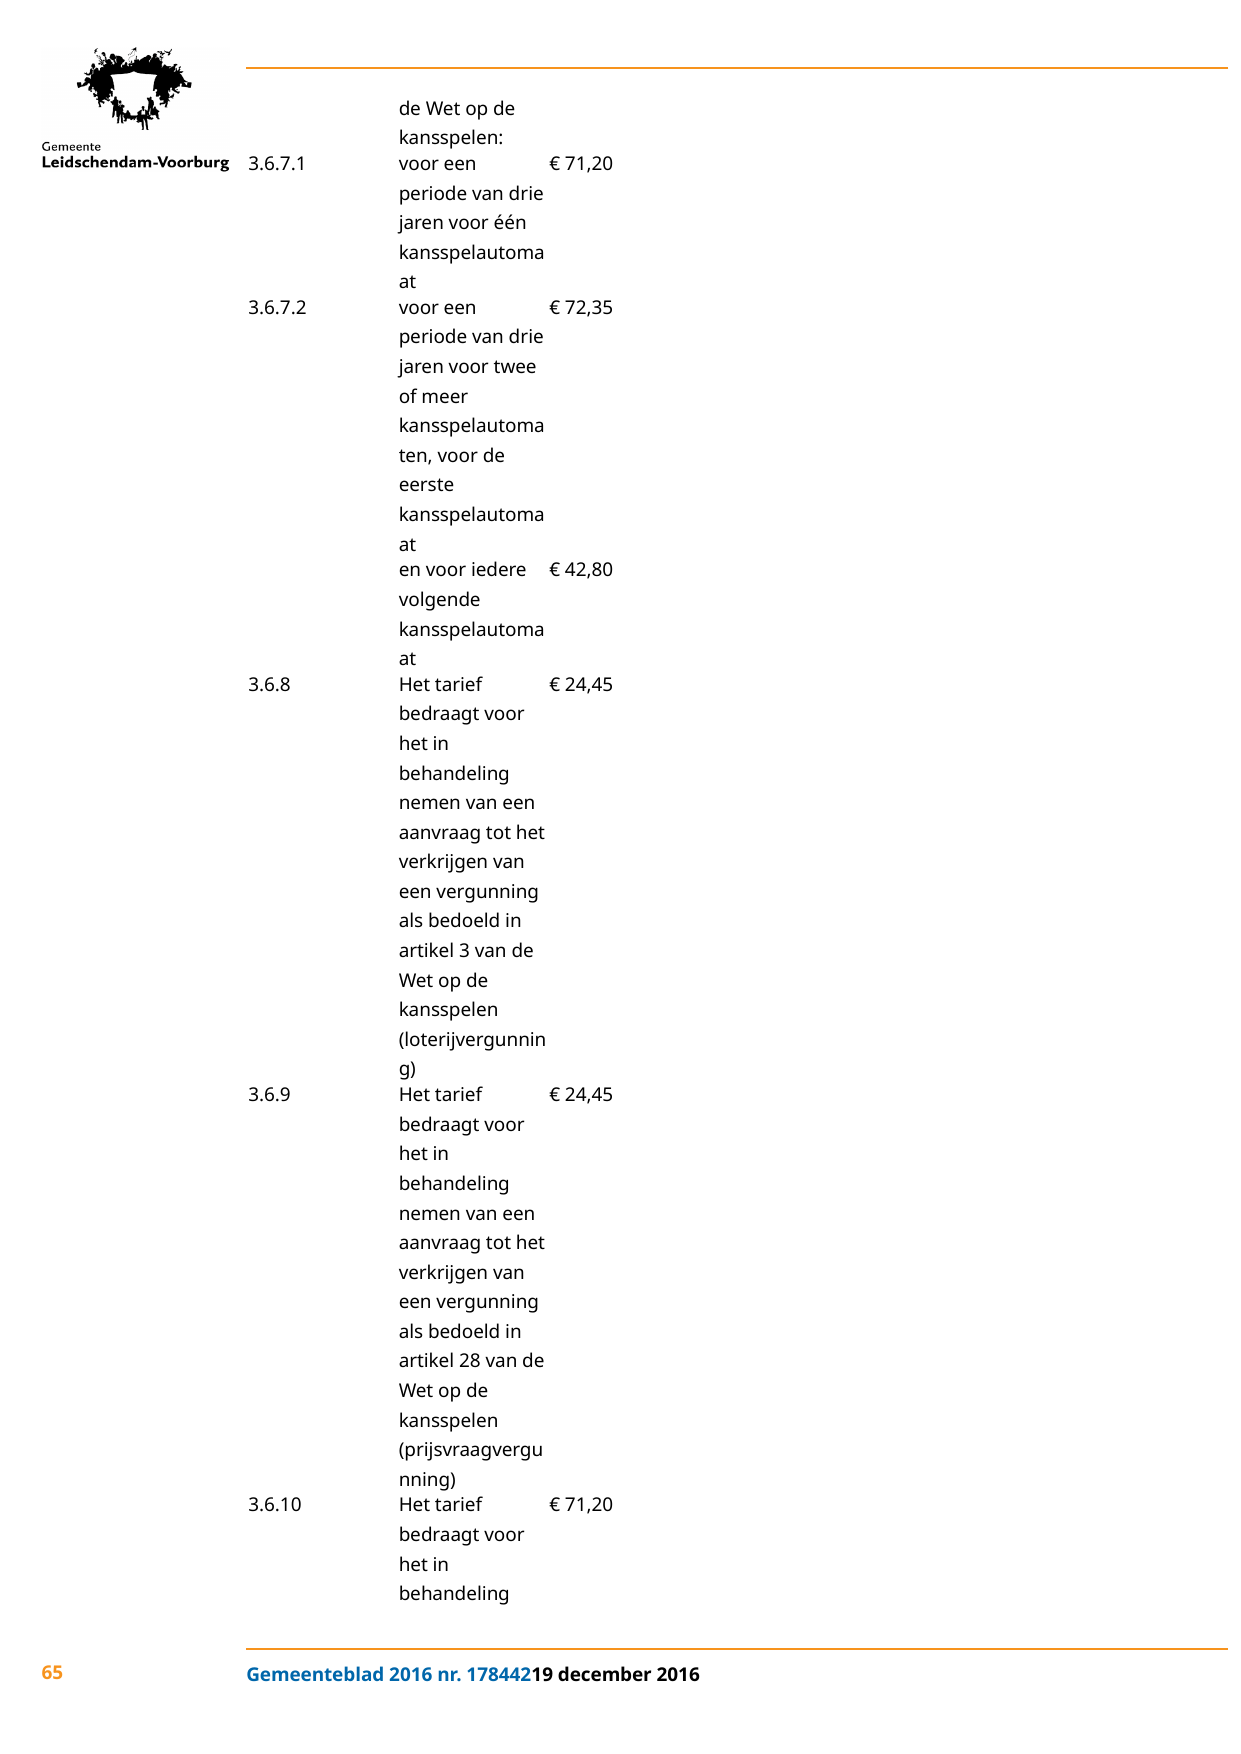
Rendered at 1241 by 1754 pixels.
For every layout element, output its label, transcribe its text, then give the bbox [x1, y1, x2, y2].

picture [41, 47, 231, 172]
table_cell [700, 95, 850, 150]
table_cell € 71,20 [549, 1492, 700, 1606]
table_cell [700, 1081, 850, 1492]
table_cell 3.6.8 [248, 671, 398, 1081]
table_cell 3.6.9 [248, 1081, 398, 1492]
table_cell 3.6.10 [248, 1492, 398, 1606]
table_cell 3.6.7.1 [248, 150, 398, 294]
table_cell € 24,45 [549, 1081, 700, 1492]
table_cell [700, 671, 850, 1081]
table_cell € 72,35 [549, 294, 700, 557]
table_cell Het tarief bedraagt voor het in behandeling nemen van een aanvraag tot het verkrijgen van een vergunning als bedoeld in artikel 28 van de Wet op de kansspelen (prijsvraagvergunning) [399, 1081, 549, 1492]
table_cell [248, 95, 398, 150]
table_cell [549, 95, 700, 150]
table_cell Het tarief bedraagt voor het in behandeling nemen van een aanvraag tot het verkrijgen van een vergunning als bedoeld in artikel 3 van de Wet op de kansspelen (loterijvergunning) [399, 671, 549, 1081]
table_cell [700, 294, 850, 557]
table_cell voor een periode van drie jaren voor één kansspelautomaat [399, 150, 549, 294]
table_cell [700, 557, 850, 671]
table_cell Het tarief bedraagt voor het in behandeling [399, 1492, 549, 1606]
table_cell 3.6.7.2 [248, 294, 398, 557]
table_cell [248, 557, 398, 671]
table_cell € 24,45 [549, 671, 700, 1081]
table_cell voor een periode van drie jaren voor twee of meer kansspelautomaten, voor de eerste kansspelautomaat [399, 294, 549, 557]
table_cell € 71,20 [549, 150, 700, 294]
table_cell [700, 150, 850, 294]
table_cell € 42,80 [549, 557, 700, 671]
table_cell [700, 1492, 850, 1606]
table_cell en voor iedere volgende kansspelautomaat [399, 557, 549, 671]
table_cell de Wet op de kansspelen: [399, 95, 549, 150]
